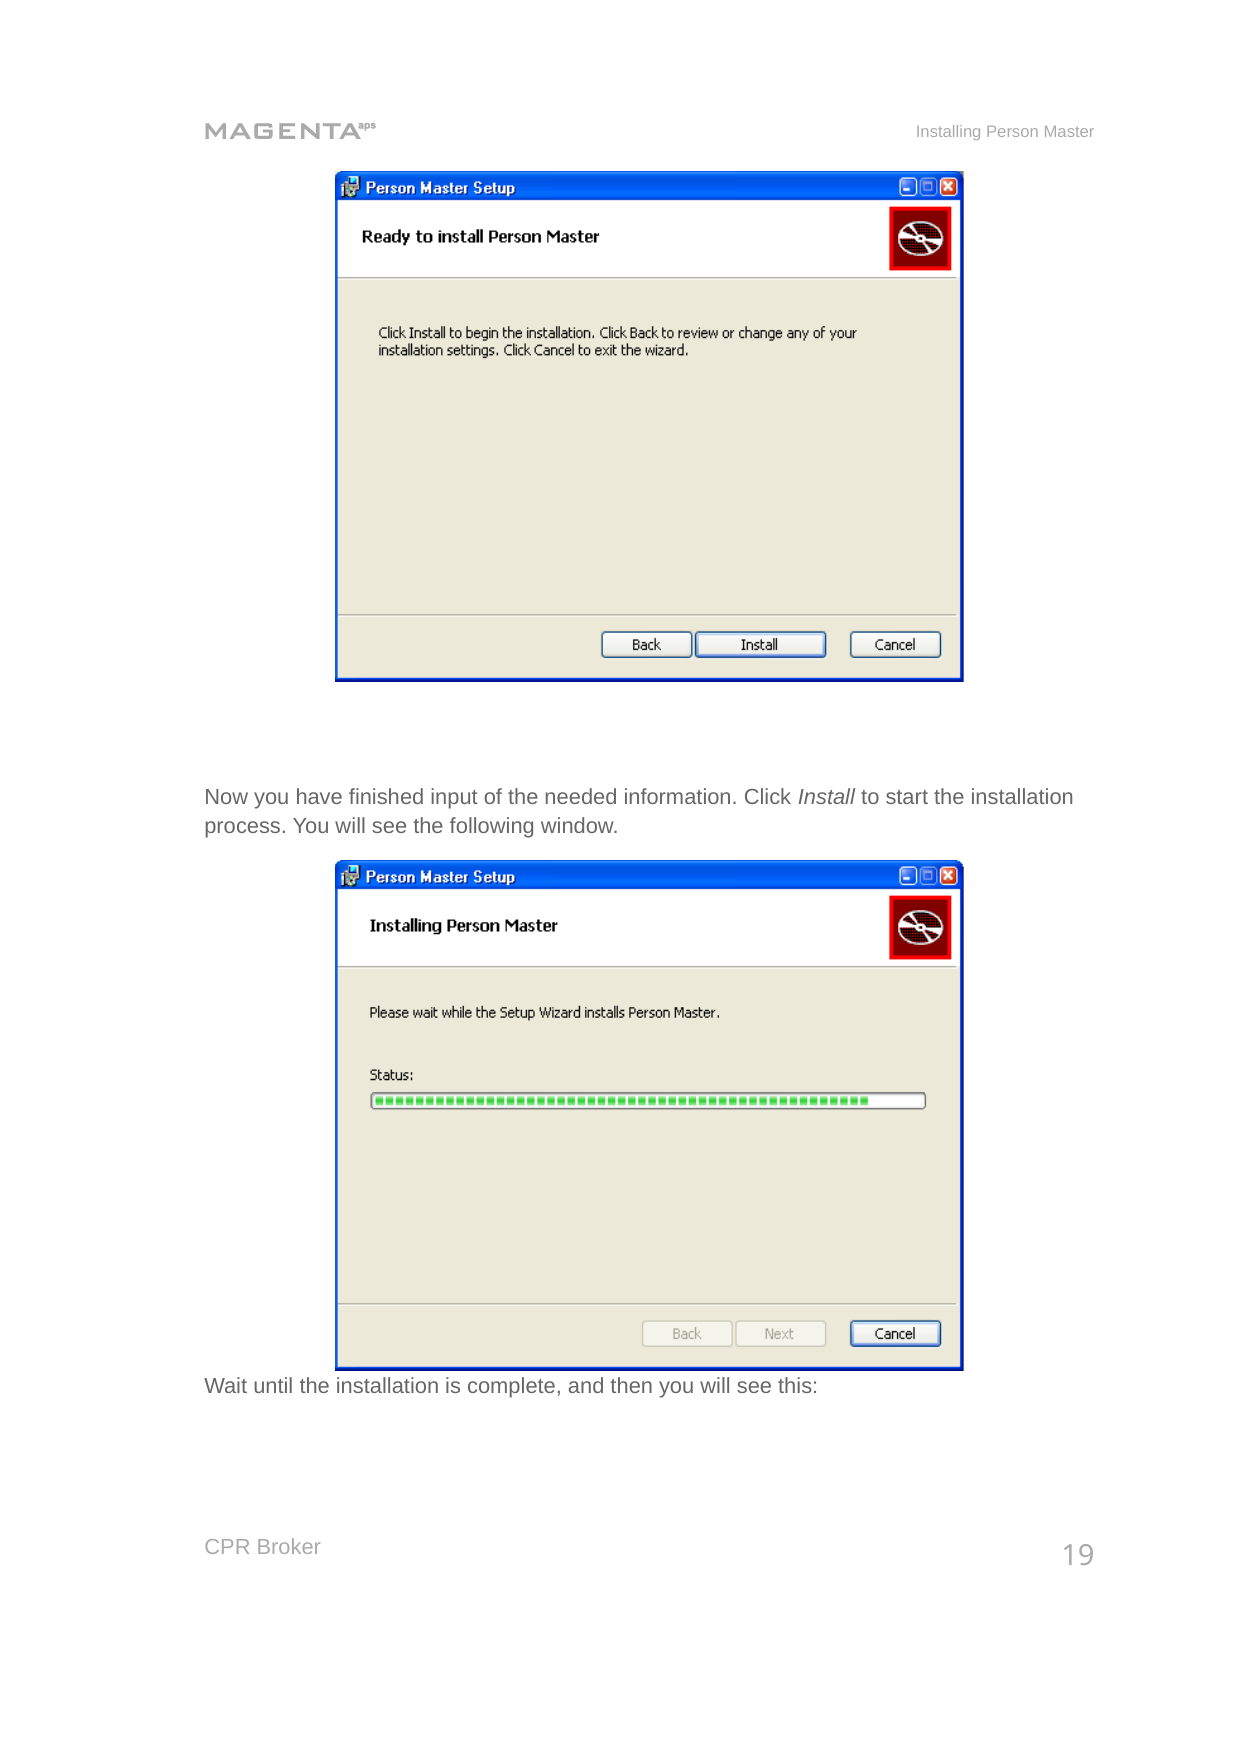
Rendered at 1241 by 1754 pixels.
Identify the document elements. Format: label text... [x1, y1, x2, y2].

picture [335, 171, 964, 682]
text Wait until the installation is complete, and then you will see this: [204, 1371, 1094, 1400]
text Now you have finished input of the needed information. Click Install to start the installation process. You will see the following window. [204, 781, 1094, 840]
picture [335, 860, 964, 1371]
